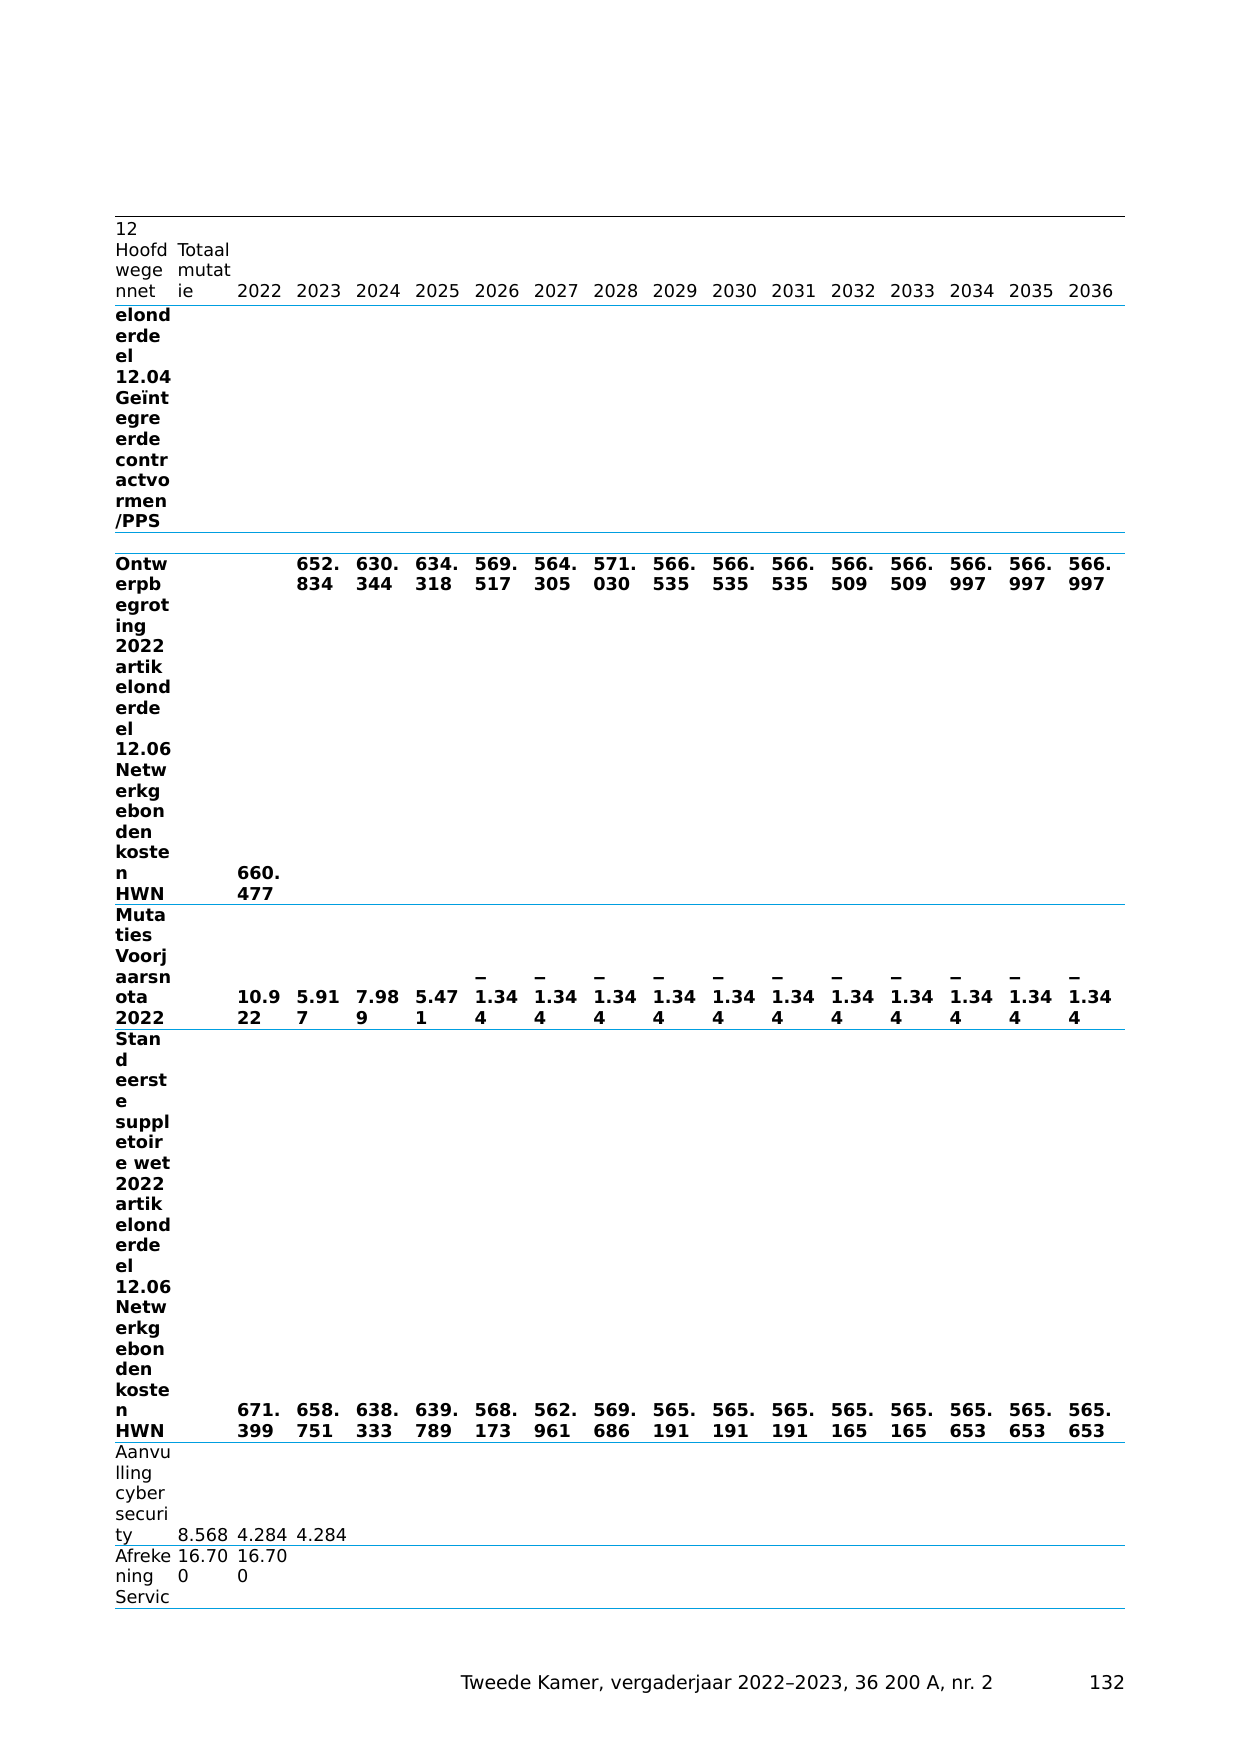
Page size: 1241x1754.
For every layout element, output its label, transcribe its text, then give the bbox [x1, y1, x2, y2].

table_header Tabel 68 Artikel 12 Hoofdwegennet (bedragen x € 1.000) [115, 191, 1125, 216]
table_cell [650, 1443, 709, 1545]
table_cell 2034 [946, 217, 1006, 304]
table_cell [293, 306, 353, 532]
table_cell ‒ 1.344 [946, 905, 1006, 1028]
table_cell [768, 1443, 828, 1545]
table_cell ‒ 1.344 [1065, 905, 1125, 1028]
table_cell [353, 1546, 412, 1608]
table_cell [946, 1546, 1006, 1608]
table_cell [115, 533, 174, 553]
table_cell 565.165 [887, 1030, 946, 1442]
table_cell 16.700 [234, 1546, 293, 1608]
table_cell 571.030 [590, 554, 649, 904]
table_cell 2032 [828, 217, 887, 304]
table_cell 2023 [293, 217, 353, 304]
table_cell [412, 1443, 471, 1545]
table_cell 566.997 [1065, 554, 1125, 904]
table_cell 564.305 [531, 554, 590, 904]
table_cell 2027 [531, 217, 590, 304]
table_cell [531, 1443, 590, 1545]
table_cell [709, 306, 768, 532]
table_cell 566.997 [1006, 554, 1065, 904]
table_cell 4.284 [234, 1443, 293, 1545]
table_cell 652.834 [293, 554, 353, 904]
table_cell [412, 533, 471, 553]
table_cell [590, 1443, 649, 1545]
table_cell 2036 [1065, 217, 1125, 304]
table_cell [412, 306, 471, 532]
table_cell Mutaties Voorjaarsnota 2022 [115, 905, 174, 1028]
table_cell 2031 [768, 217, 828, 304]
table_cell 5.471 [412, 905, 471, 1028]
table_cell [887, 533, 946, 553]
table_cell ‒ 1.344 [471, 905, 531, 1028]
table_cell [946, 1443, 1006, 1545]
table_cell [887, 1443, 946, 1545]
table_cell ‒ 1.344 [768, 905, 828, 1028]
table_cell [293, 533, 353, 553]
table_cell [768, 306, 828, 532]
table_cell 566.509 [828, 554, 887, 904]
table_cell [293, 1546, 353, 1608]
table_cell 2022 [234, 217, 293, 304]
table_cell [175, 1030, 234, 1442]
table_cell [471, 533, 531, 553]
table_cell [1065, 1443, 1125, 1545]
table_cell 660.477 [234, 554, 293, 904]
table_cell 2026 [471, 217, 531, 304]
table_cell 7.989 [353, 905, 412, 1028]
table_cell 2024 [353, 217, 412, 304]
table_cell [1006, 306, 1065, 532]
table_cell [234, 306, 293, 532]
table_cell [650, 533, 709, 553]
table_cell [828, 533, 887, 553]
table_cell ‒ 1.344 [531, 905, 590, 1028]
table_cell [709, 1443, 768, 1545]
table_cell [471, 306, 531, 532]
table_cell [768, 1546, 828, 1608]
table_cell 16.700 [175, 1546, 234, 1608]
table_cell [709, 533, 768, 553]
table_cell 566.535 [768, 554, 828, 904]
table_cell Stand eerste suppletoire wet 2022 artikelonderdeel 12.06 Netwerkgebonden kosten HWN [115, 1030, 174, 1442]
table_cell [531, 306, 590, 532]
table_cell ‒ 1.344 [828, 905, 887, 1028]
table_cell [175, 905, 234, 1028]
table_cell [1006, 533, 1065, 553]
table_cell [590, 306, 649, 532]
table_cell [353, 533, 412, 553]
table_cell 12 Hoofdwegennet [115, 217, 174, 304]
table_cell ‒ 1.344 [709, 905, 768, 1028]
table_cell 2035 [1006, 217, 1065, 304]
table_cell 568.173 [471, 1030, 531, 1442]
table_cell [768, 533, 828, 553]
table_cell 565.165 [828, 1030, 887, 1442]
table_cell 638.333 [353, 1030, 412, 1442]
table_cell 566.997 [946, 554, 1006, 904]
table_cell 5.917 [293, 905, 353, 1028]
table_cell [590, 1546, 649, 1608]
table_cell 2030 [709, 217, 768, 304]
table_cell 2025 [412, 217, 471, 304]
table_cell 4.284 [293, 1443, 353, 1545]
table_cell ‒ 1.344 [1006, 905, 1065, 1028]
table_cell 8.568 [175, 1443, 234, 1545]
table_cell [590, 533, 649, 553]
table_cell 10.922 [234, 905, 293, 1028]
table_cell Totaal mutatie [175, 217, 234, 304]
table_cell [828, 1443, 887, 1545]
table_cell 569.517 [471, 554, 531, 904]
table_cell ‒ 1.344 [650, 905, 709, 1028]
table_cell [471, 1443, 531, 1545]
table_cell 565.653 [1065, 1030, 1125, 1442]
table_cell [175, 554, 234, 904]
table_cell 566.535 [650, 554, 709, 904]
table_cell [946, 533, 1006, 553]
table_cell 565.191 [650, 1030, 709, 1442]
table_cell 639.789 [412, 1030, 471, 1442]
table_cell [1065, 306, 1125, 532]
table_cell [531, 1546, 590, 1608]
table_cell [828, 306, 887, 532]
table_cell 671.399 [234, 1030, 293, 1442]
table_cell 566.535 [709, 554, 768, 904]
table_cell 565.191 [709, 1030, 768, 1442]
table_cell [1065, 1546, 1125, 1608]
table_cell 2028 [590, 217, 649, 304]
table_cell [175, 306, 234, 532]
table_cell 569.686 [590, 1030, 649, 1442]
table_cell [650, 1546, 709, 1608]
table_cell [709, 1546, 768, 1608]
table_cell 630.344 [353, 554, 412, 904]
table_cell [828, 1546, 887, 1608]
table_cell 634.318 [412, 554, 471, 904]
table_cell [1006, 1443, 1065, 1545]
table_cell 565.653 [1006, 1030, 1065, 1442]
table_cell 2033 [887, 217, 946, 304]
table_cell [946, 306, 1006, 532]
table_cell 2029 [650, 217, 709, 304]
table_cell ‒ 1.344 [590, 905, 649, 1028]
table_cell Ontwerpbegroting 2022 artikelonderdeel 12.06 Netwerkgebonden kosten HWN [115, 554, 174, 904]
table_cell [471, 1546, 531, 1608]
table_cell 566.509 [887, 554, 946, 904]
table_cell [887, 306, 946, 532]
table_cell ‒ 1.344 [887, 905, 946, 1028]
table_cell 562.961 [531, 1030, 590, 1442]
table_cell [353, 1443, 412, 1545]
table_cell elonderdeel 12.04 Geïntegreerde contractvormen/PPS [115, 306, 174, 532]
table_cell Aanvulling cybersecurity [115, 1443, 174, 1545]
table_cell [650, 306, 709, 532]
table_cell [531, 533, 590, 553]
table_cell [887, 1546, 946, 1608]
table_cell [1006, 1546, 1065, 1608]
table_cell [1065, 533, 1125, 553]
table_cell 565.191 [768, 1030, 828, 1442]
table_cell 565.653 [946, 1030, 1006, 1442]
table_cell 658.751 [293, 1030, 353, 1442]
table_cell [412, 1546, 471, 1608]
table_cell [175, 533, 234, 553]
table_cell [234, 533, 293, 553]
table_cell Afrekening Servic [115, 1546, 174, 1608]
table_cell [353, 306, 412, 532]
